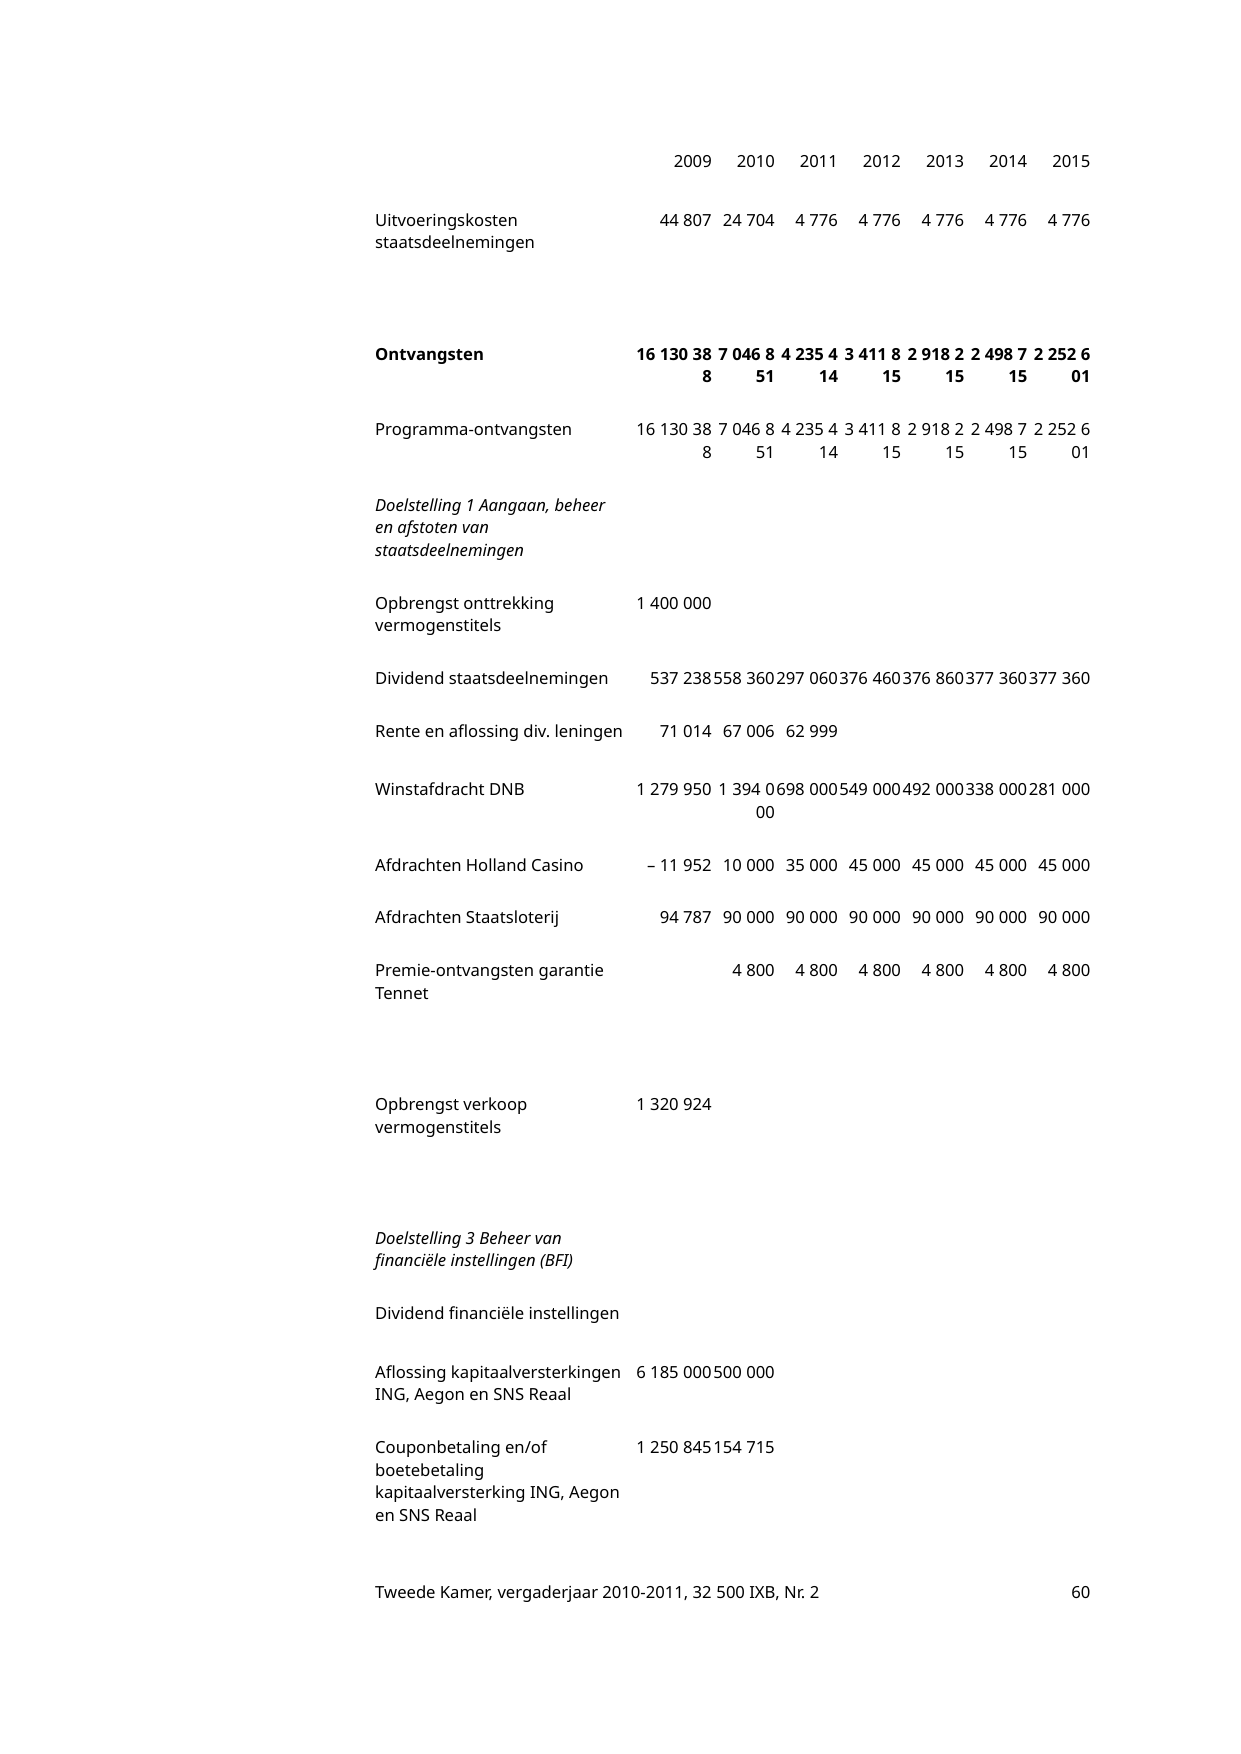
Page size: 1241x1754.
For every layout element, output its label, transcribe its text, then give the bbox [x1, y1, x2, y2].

table_cell [901, 1302, 964, 1360]
table_cell [901, 284, 964, 342]
table_cell Couponbetaling en/of boetebetaling kapitaalversterking ING, Aegon en SNS Reaal [375, 1436, 627, 1556]
table_cell – 11 952 [627, 853, 711, 906]
table_cell 377 360 [964, 667, 1027, 719]
table_cell [1027, 1436, 1090, 1556]
table_cell 281 000 [1027, 778, 1090, 853]
table_cell [627, 1302, 711, 1360]
table_cell 698 000 [775, 778, 838, 853]
table_cell [838, 1034, 901, 1092]
table_cell [838, 1302, 901, 1360]
table_cell 67 006 [711, 719, 774, 778]
table_cell 492 000 [901, 778, 964, 853]
table_cell [1027, 719, 1090, 778]
table_cell [964, 719, 1027, 778]
table_cell [775, 284, 838, 342]
table_cell 1 250 845 [627, 1436, 711, 1556]
table_cell [1027, 1093, 1090, 1168]
table_header 2009 [627, 150, 711, 208]
table_cell 90 000 [838, 906, 901, 959]
table_cell Doelstelling 1 Aangaan, beheer en afstoten van staatsdeelnemingen [375, 493, 627, 591]
table_cell 45 000 [838, 853, 901, 906]
table_cell [901, 591, 964, 667]
table_cell 90 000 [1027, 906, 1090, 959]
table_cell [627, 959, 711, 1034]
table_cell 7 046 851 [711, 342, 774, 418]
table_cell 3 411 815 [838, 418, 901, 493]
table_cell 4 800 [711, 959, 774, 1034]
table_cell 2 918 215 [901, 342, 964, 418]
table_cell 2 252 601 [1027, 342, 1090, 418]
table_cell 7 046 851 [711, 418, 774, 493]
table_cell 4 776 [1027, 209, 1090, 284]
table_cell 377 360 [1027, 667, 1090, 719]
table_cell [838, 1093, 901, 1168]
table_header [375, 150, 627, 208]
table_cell 4 776 [775, 209, 838, 284]
table_cell [775, 1093, 838, 1168]
table_cell 6 185 000 [627, 1360, 711, 1436]
table_cell [627, 284, 711, 342]
table_cell 1 394 000 [711, 778, 774, 853]
table_cell Afdrachten Staatsloterij [375, 906, 627, 959]
table_cell [964, 493, 1027, 591]
table_cell Aflossing kapitaalversterkingen ING, Aegon en SNS Reaal [375, 1360, 627, 1436]
table_header 2015 [1027, 150, 1090, 208]
table_cell 549 000 [838, 778, 901, 853]
table_cell [711, 591, 774, 667]
table_cell [964, 591, 1027, 667]
table_cell Programma-ontvangsten [375, 418, 627, 493]
table_cell [1027, 493, 1090, 591]
table_cell Uitvoeringskosten staatsdeelnemingen [375, 209, 627, 284]
table_cell [775, 493, 838, 591]
table_cell 338 000 [964, 778, 1027, 853]
table_cell [901, 1034, 964, 1092]
table_cell 71 014 [627, 719, 711, 778]
table_cell [901, 1168, 964, 1226]
table_cell [711, 1034, 774, 1092]
table_cell 44 807 [627, 209, 711, 284]
table_cell 558 360 [711, 667, 774, 719]
table_cell [964, 1034, 1027, 1092]
table_cell 24 704 [711, 209, 774, 284]
table_cell [838, 284, 901, 342]
table_cell 4 776 [964, 209, 1027, 284]
table_cell [1027, 1168, 1090, 1226]
table_cell [711, 1302, 774, 1360]
table_cell [901, 1226, 964, 1302]
table_cell [775, 591, 838, 667]
table_cell 3 411 815 [838, 342, 901, 418]
table_cell 90 000 [711, 906, 774, 959]
table_cell [1027, 284, 1090, 342]
table_cell 1 279 950 [627, 778, 711, 853]
table_cell 537 238 [627, 667, 711, 719]
table_cell [838, 493, 901, 591]
table_cell 2 918 215 [901, 418, 964, 493]
table_cell 2 252 601 [1027, 418, 1090, 493]
table_cell [964, 1093, 1027, 1168]
table_cell [775, 1436, 838, 1556]
table_cell [964, 1168, 1027, 1226]
table_cell [1027, 1034, 1090, 1092]
table_cell [1027, 1360, 1090, 1436]
table_cell 45 000 [901, 853, 964, 906]
table_cell [838, 719, 901, 778]
table_cell [901, 719, 964, 778]
table_cell 4 800 [901, 959, 964, 1034]
table_cell [838, 1360, 901, 1436]
table_cell Dividend staatsdeelnemingen [375, 667, 627, 719]
table_cell [838, 1436, 901, 1556]
table_cell [1027, 1302, 1090, 1360]
table_cell Afdrachten Holland Casino [375, 853, 627, 906]
table_cell 376 460 [838, 667, 901, 719]
table_cell 16 130 388 [627, 342, 711, 418]
table_cell [964, 1436, 1027, 1556]
table_cell [627, 1034, 711, 1092]
table_cell [711, 1093, 774, 1168]
table_header 2012 [838, 150, 901, 208]
table_cell [627, 1226, 711, 1302]
table_cell Premie-ontvangsten garantie Tennet [375, 959, 627, 1034]
table_cell [711, 1226, 774, 1302]
table_cell [838, 591, 901, 667]
table_cell 500 000 [711, 1360, 774, 1436]
table_cell [838, 1168, 901, 1226]
table_cell 35 000 [775, 853, 838, 906]
table_cell 376 860 [901, 667, 964, 719]
table_header 2010 [711, 150, 774, 208]
table_cell 1 400 000 [627, 591, 711, 667]
table_cell 94 787 [627, 906, 711, 959]
table_cell [964, 1302, 1027, 1360]
table_cell [775, 1226, 838, 1302]
table_cell [627, 1168, 711, 1226]
table_cell [1027, 1226, 1090, 1302]
table_cell Opbrengst verkoop vermogenstitels [375, 1093, 627, 1168]
table_cell 10 000 [711, 853, 774, 906]
table_header 2011 [775, 150, 838, 208]
table_cell [901, 1093, 964, 1168]
table_cell 4 800 [775, 959, 838, 1034]
table_cell 45 000 [964, 853, 1027, 906]
table_cell 90 000 [964, 906, 1027, 959]
table_cell [901, 1360, 964, 1436]
table_cell 90 000 [901, 906, 964, 959]
table_cell Winstafdracht DNB [375, 778, 627, 853]
table_cell [775, 1302, 838, 1360]
table_cell 2 498 715 [964, 342, 1027, 418]
table_cell 2 498 715 [964, 418, 1027, 493]
table_cell [627, 493, 711, 591]
table_cell [711, 284, 774, 342]
table_header 2013 [901, 150, 964, 208]
table_cell 4 800 [838, 959, 901, 1034]
table_cell [711, 1168, 774, 1226]
table_cell 16 130 388 [627, 418, 711, 493]
table_cell [775, 1360, 838, 1436]
table_cell [964, 1360, 1027, 1436]
table_cell Ontvangsten [375, 342, 627, 418]
table_cell Opbrengst onttrekking vermogenstitels [375, 591, 627, 667]
table_cell 154 715 [711, 1436, 774, 1556]
table_cell 4 235 414 [775, 418, 838, 493]
table_cell [375, 284, 627, 342]
table_cell 90 000 [775, 906, 838, 959]
table_cell 4 800 [1027, 959, 1090, 1034]
table_cell [375, 1168, 627, 1226]
table_cell [775, 1168, 838, 1226]
table_cell [775, 1034, 838, 1092]
table_cell 45 000 [1027, 853, 1090, 906]
table_header 2014 [964, 150, 1027, 208]
table_cell 4 776 [901, 209, 964, 284]
table_cell [901, 1436, 964, 1556]
table_cell [375, 1034, 627, 1092]
table_cell Doelstelling 3 Beheer van financiële instellingen (BFI) [375, 1226, 627, 1302]
table_cell 62 999 [775, 719, 838, 778]
table_cell 4 235 414 [775, 342, 838, 418]
table_cell 4 800 [964, 959, 1027, 1034]
table_cell [901, 493, 964, 591]
table_cell 4 776 [838, 209, 901, 284]
table_cell Dividend financiële instellingen [375, 1302, 627, 1360]
table_cell [1027, 591, 1090, 667]
table_cell 1 320 924 [627, 1093, 711, 1168]
table_cell [838, 1226, 901, 1302]
table_cell [964, 284, 1027, 342]
table_cell [964, 1226, 1027, 1302]
table_cell [711, 493, 774, 591]
table_cell Rente en aflossing div. leningen [375, 719, 627, 778]
table_cell 297 060 [775, 667, 838, 719]
